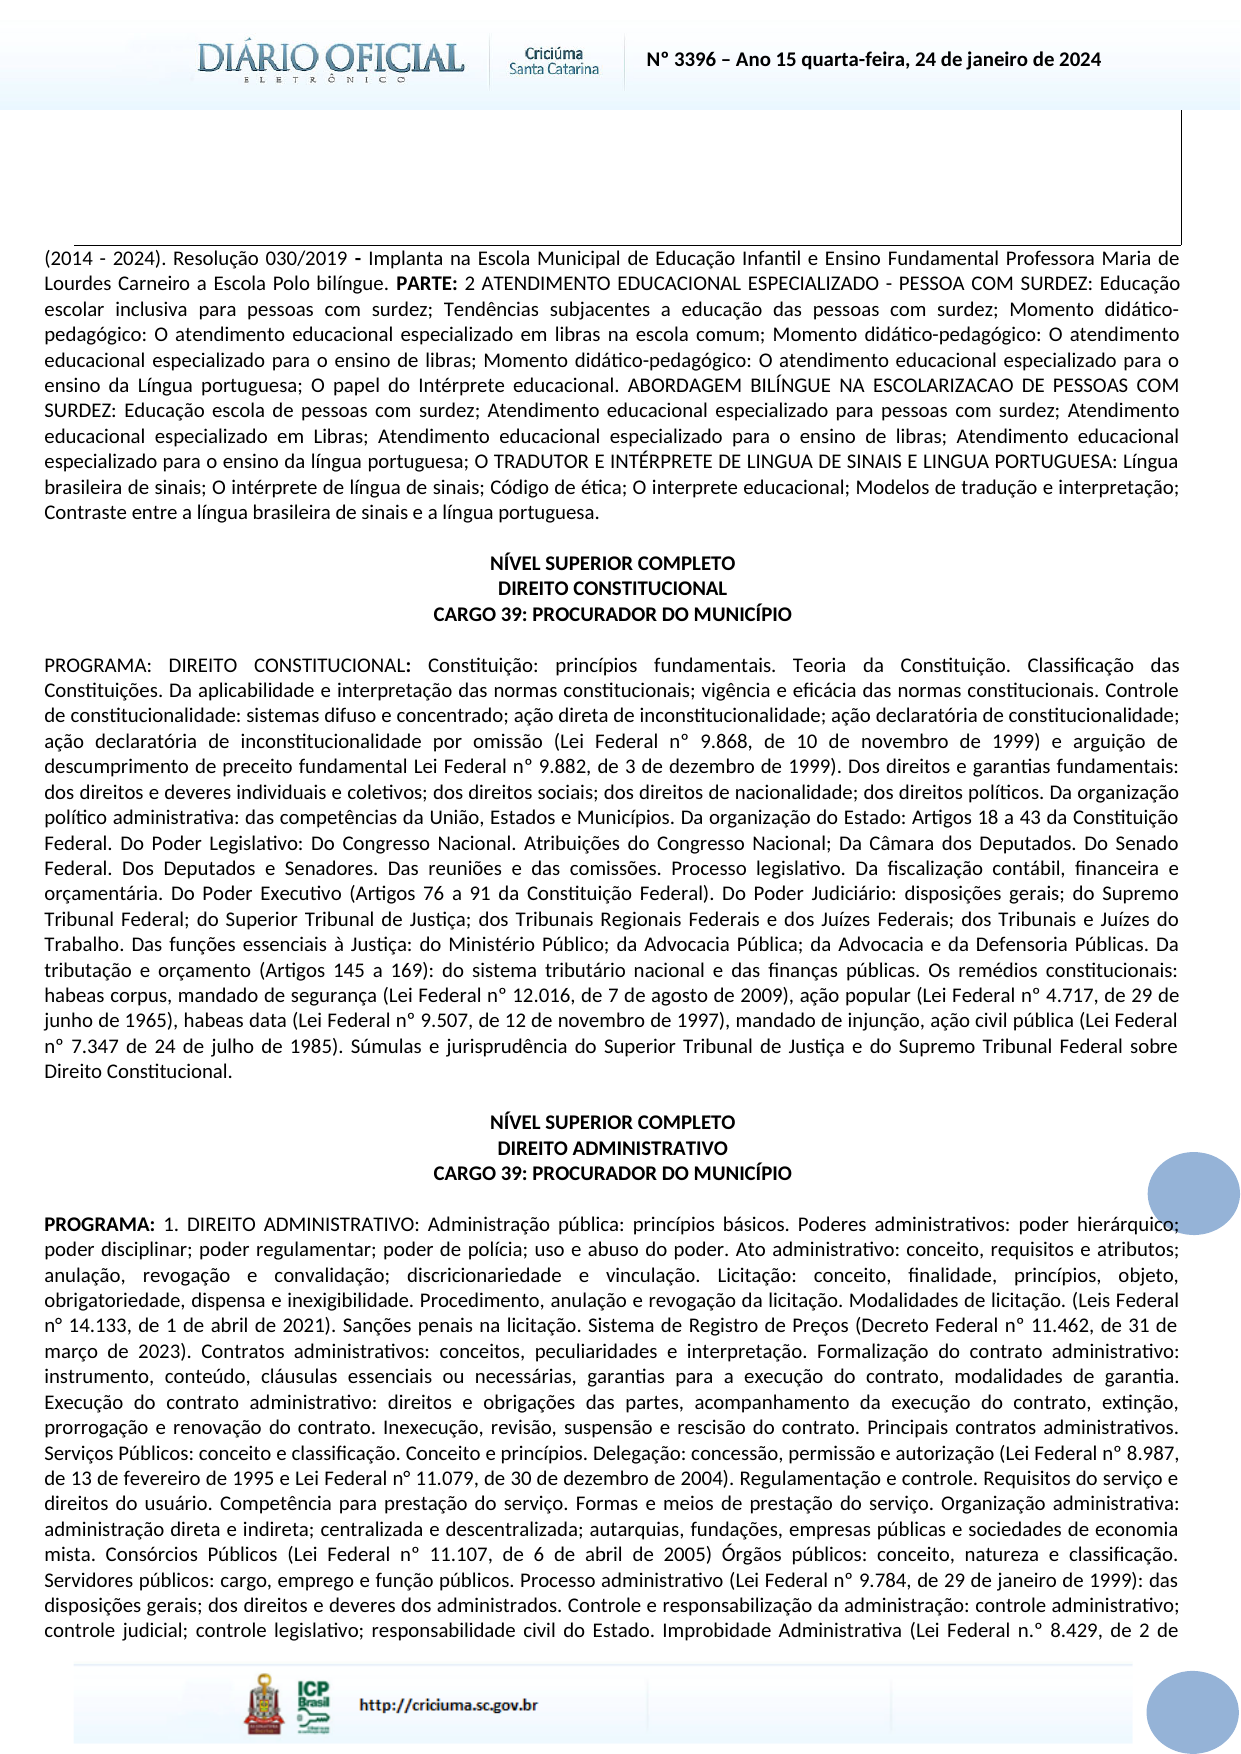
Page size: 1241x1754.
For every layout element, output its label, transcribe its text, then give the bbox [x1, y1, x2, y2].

text (2014 - 2024). Resolução 030/2019 - Implanta na Escola Municipal de Educação Infantil e Ensino Fundamental Professora Maria de Lourdes Carneiro a Escola Polo bilíngue. PARTE: 2 ATENDIMENTO EDUCACIONAL ESPECIALIZADO - PESSOA COM SURDEZ: Educação escolar inclusiva para pessoas com surdez; Tendências subjacentes a educação das pessoas com surdez; Momento didático-pedagógico: O atendimento educacional especializado em libras na escola comum; Momento didático-pedagógico: O atendimento educacional especializado para o ensino de libras; Momento didático-pedagógico: O atendimento educacional especializado para o ensino da Língua portuguesa; O papel do Intérprete educacional. ABORDAGEM BILÍNGUE NA ESCOLARIZACAO DE PESSOAS COM SURDEZ: Educação escola de pessoas com surdez; Atendimento educacional especializado para pessoas com surdez; Atendimento educacional especializado em Libras; Atendimento educacional especializado para o ensino de libras; Atendimento educacional especializado para o ensino da língua portuguesa; O TRADUTOR E INTÉRPRETE DE LINGUA DE SINAIS E LINGUA PORTUGUESA: Língua brasileira de sinais; O intérprete de língua de sinais; Código de ética; O interprete educacional; Modelos de tradução e interpretação; Contraste entre a língua brasileira de sinais e a língua portuguesa. [44, 245, 1181, 525]
text CARGO 39: PROCURADOR DO MUNICÍPIO [44, 1160, 1165, 1186]
text PROGRAMA: DIREITO CONSTITUCIONAL: Constituição: princípios fundamentais. Teoria da Constituição. Classificação das Constituições. Da aplicabilidade e interpretação das normas constitucionais; vigência e eficácia das normas constitucionais. Controle de constitucionalidade: sistemas difuso e concentrado; ação direta de inconstitucionalidade; ação declaratória de constitucionalidade; ação declaratória de inconstitucionalidade por omissão (Lei Federal nº 9.868, de 10 de novembro de 1999) e arguição de descumprimento de preceito fundamental Lei Federal nº 9.882, de 3 de dezembro de 1999). Dos direitos e garantias fundamentais: dos direitos e deveres individuais e coletivos; dos direitos sociais; dos direitos de nacionalidade; dos direitos políticos. Da organização político administrativa: das competências da União, Estados e Municípios. Da organização do Estado: Artigos 18 a 43 da Constituição Federal. Do Poder Legislativo: Do Congresso Nacional. Atribuições do Congresso Nacional; Da Câmara dos Deputados. Do Senado Federal. Dos Deputados e Senadores. Das reuniões e das comissões. Processo legislativo. Da fiscalização contábil, financeira e orçamentária. Do Poder Executivo (Artigos 76 a 91 da Constituição Federal). Do Poder Judiciário: disposições gerais; do Supremo Tribunal Federal; do Superior Tribunal de Justiça; dos Tribunais Regionais Federais e dos Juízes Federais; dos Tribunais e Juízes do Trabalho. Das funções essenciais à Justiça: do Ministério Público; da Advocacia Pública; da Advocacia e da Defensoria Públicas. Da tributação e orçamento (Artigos 145 a 169): do sistema tributário nacional e das finanças públicas. Os remédios constitucionais: habeas corpus, mandado de segurança (Lei Federal nº 12.016, de 7 de agosto de 2009), ação popular (Lei Federal nº 4.717, de 29 de junho de 1965), habeas data (Lei Federal nº 9.507, de 12 de novembro de 1997), mandado de injunção, ação civil pública (Lei Federal nº 7.347 de 24 de julho de 1985). Súmulas e jurisprudência do Superior Tribunal de Justiça e do Supremo Tribunal Federal sobre Direito Constitucional. [44, 652, 1181, 1084]
text NÍVEL SUPERIOR COMPLETO [44, 550, 1181, 576]
text DIREITO ADMINISTRATIVO [44, 1135, 1181, 1160]
text DIREITO CONSTITUCIONAL [44, 576, 1181, 601]
text PROGRAMA: 1. DIREITO ADMINISTRATIVO: Administração pública: princípios básicos. Poderes administrativos: poder hierárquico; poder disciplinar; poder regulamentar; poder de polícia; uso e abuso do poder. Ato administrativo: conceito, requisitos e atributos; anulação, revogação e convalidação; discricionariedade e vinculação. Licitação: conceito, finalidade, princípios, objeto, obrigatoriedade, dispensa e inexigibilidade. Procedimento, anulação e revogação da licitação. Modalidades de licitação. (Leis Federal n° 14.133, de 1 de abril de 2021). Sanções penais na licitação. Sistema de Registro de Preços (Decreto Federal nº 11.462, de 31 de março de 2023). Contratos administrativos: conceitos, peculiaridades e interpretação. Formalização do contrato administrativo: instrumento, conteúdo, cláusulas essenciais ou necessárias, garantias para a execução do contrato, modalidades de garantia. Execução do contrato administrativo: direitos e obrigações das partes, acompanhamento da execução do contrato, extinção, prorrogação e renovação do contrato. Inexecução, revisão, suspensão e rescisão do contrato. Principais contratos administrativos. Serviços Públicos: conceito e classificação. Conceito e princípios. Delegação: concessão, permissão e autorização (Lei Federal nº 8.987, de 13 de fevereiro de 1995 e Lei Federal n° 11.079, de 30 de dezembro de 2004). Regulamentação e controle. Requisitos do serviço e direitos do usuário. Competência para prestação do serviço. Formas e meios de prestação do serviço. Organização administrativa: administração direta e indireta; centralizada e descentralizada; autarquias, fundações, empresas públicas e sociedades de economia mista. Consórcios Públicos (Lei Federal nº 11.107, de 6 de abril de 2005) Órgãos públicos: conceito, natureza e classificação. Servidores públicos: cargo, emprego e função públicos. Processo administrativo (Lei Federal nº 9.784, de 29 de janeiro de 1999): das disposições gerais; dos direitos e deveres dos administrados. Controle e responsabilização da administração: controle administrativo; controle judicial; controle legislativo; responsabilidade civil do Estado. Improbidade Administrativa (Lei Federal n.º 8.429, de 2 de [44, 1211, 1181, 1643]
text CARGO 39: PROCURADOR DO MUNICÍPIO [44, 601, 1181, 626]
text NÍVEL SUPERIOR COMPLETO [44, 1109, 1181, 1135]
